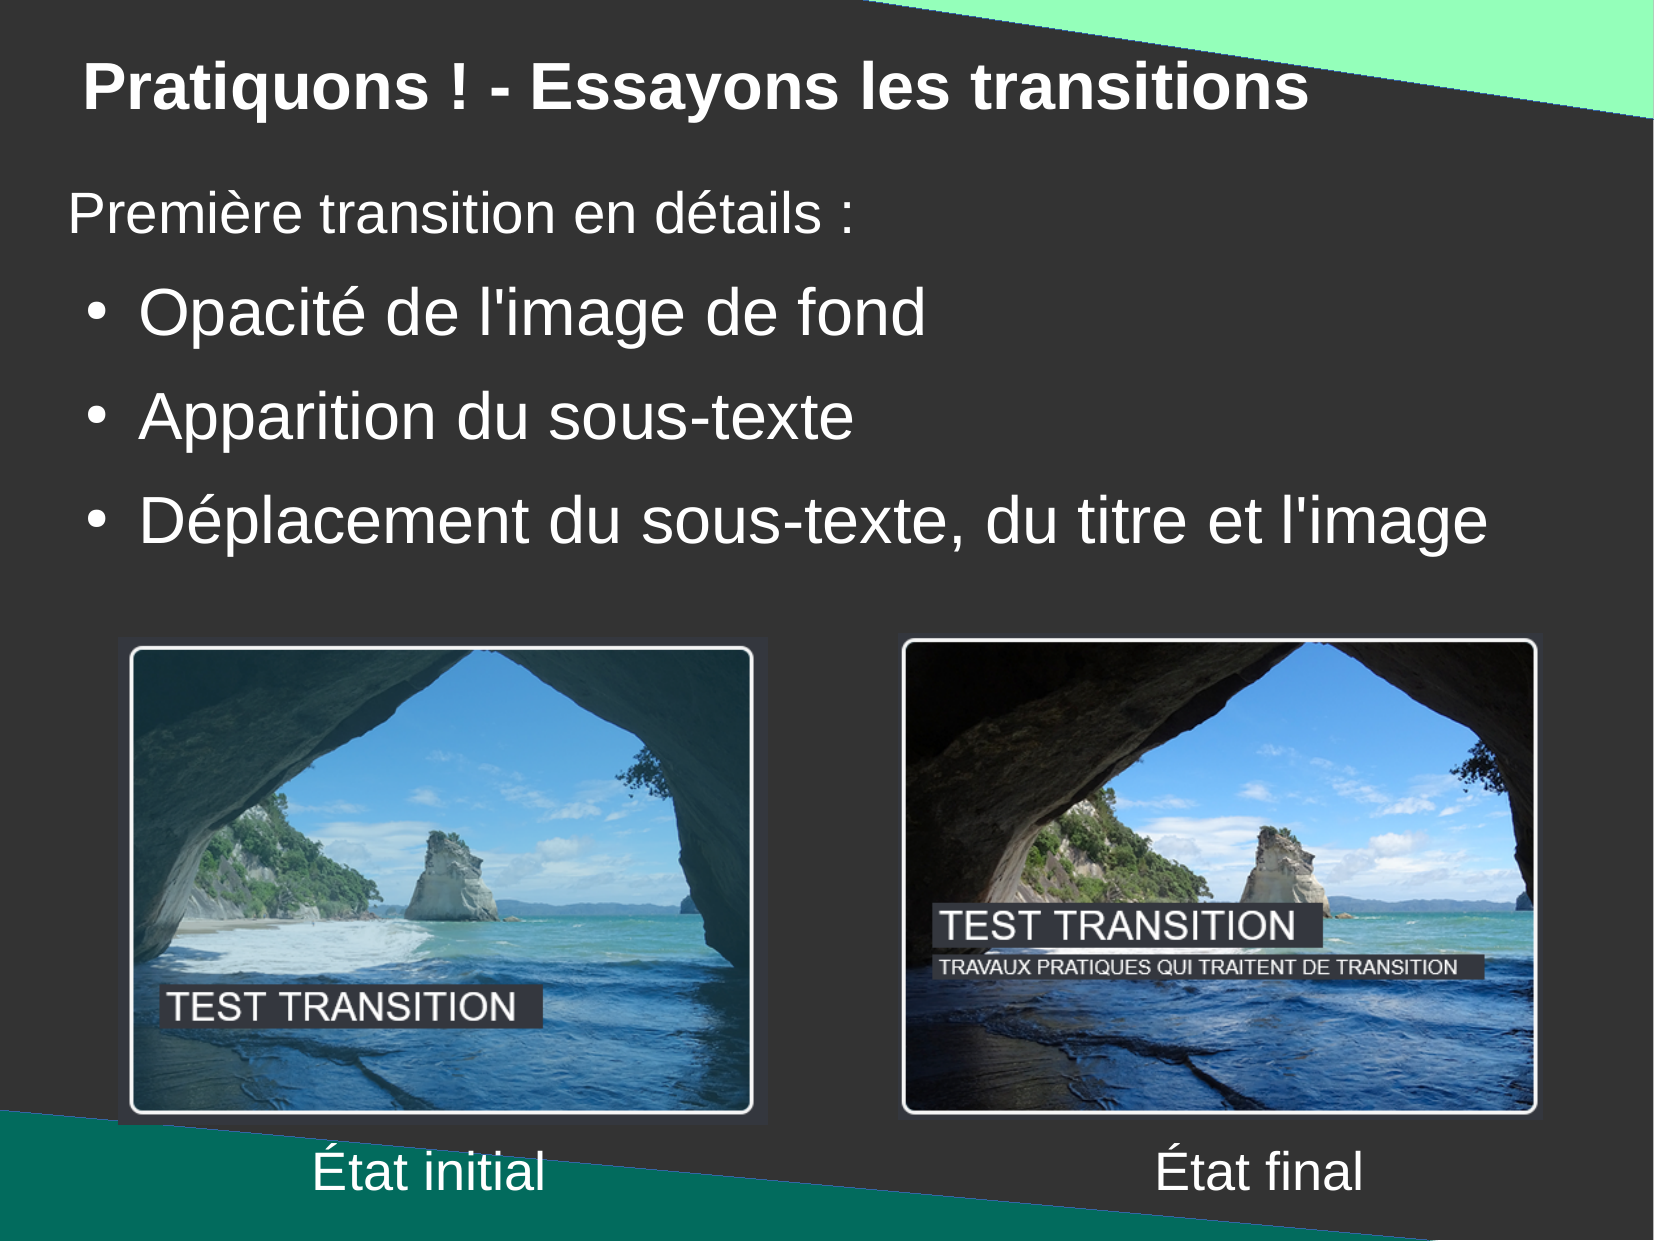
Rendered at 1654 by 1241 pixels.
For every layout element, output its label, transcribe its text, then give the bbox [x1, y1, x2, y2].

picture [898, 633, 1543, 1120]
title État final [1122, 1141, 1398, 1217]
list Première transition en détails : Opacité de l'image de fond Apparition du sous-texte Déplacement du sous-texte, du titre et l'image [67, 180, 1607, 567]
picture [118, 637, 768, 1126]
title Pratiquons ! - Essayons les transitions [82, 49, 1630, 199]
text_box [863, 0, 1654, 120]
title État initial [291, 1141, 567, 1217]
